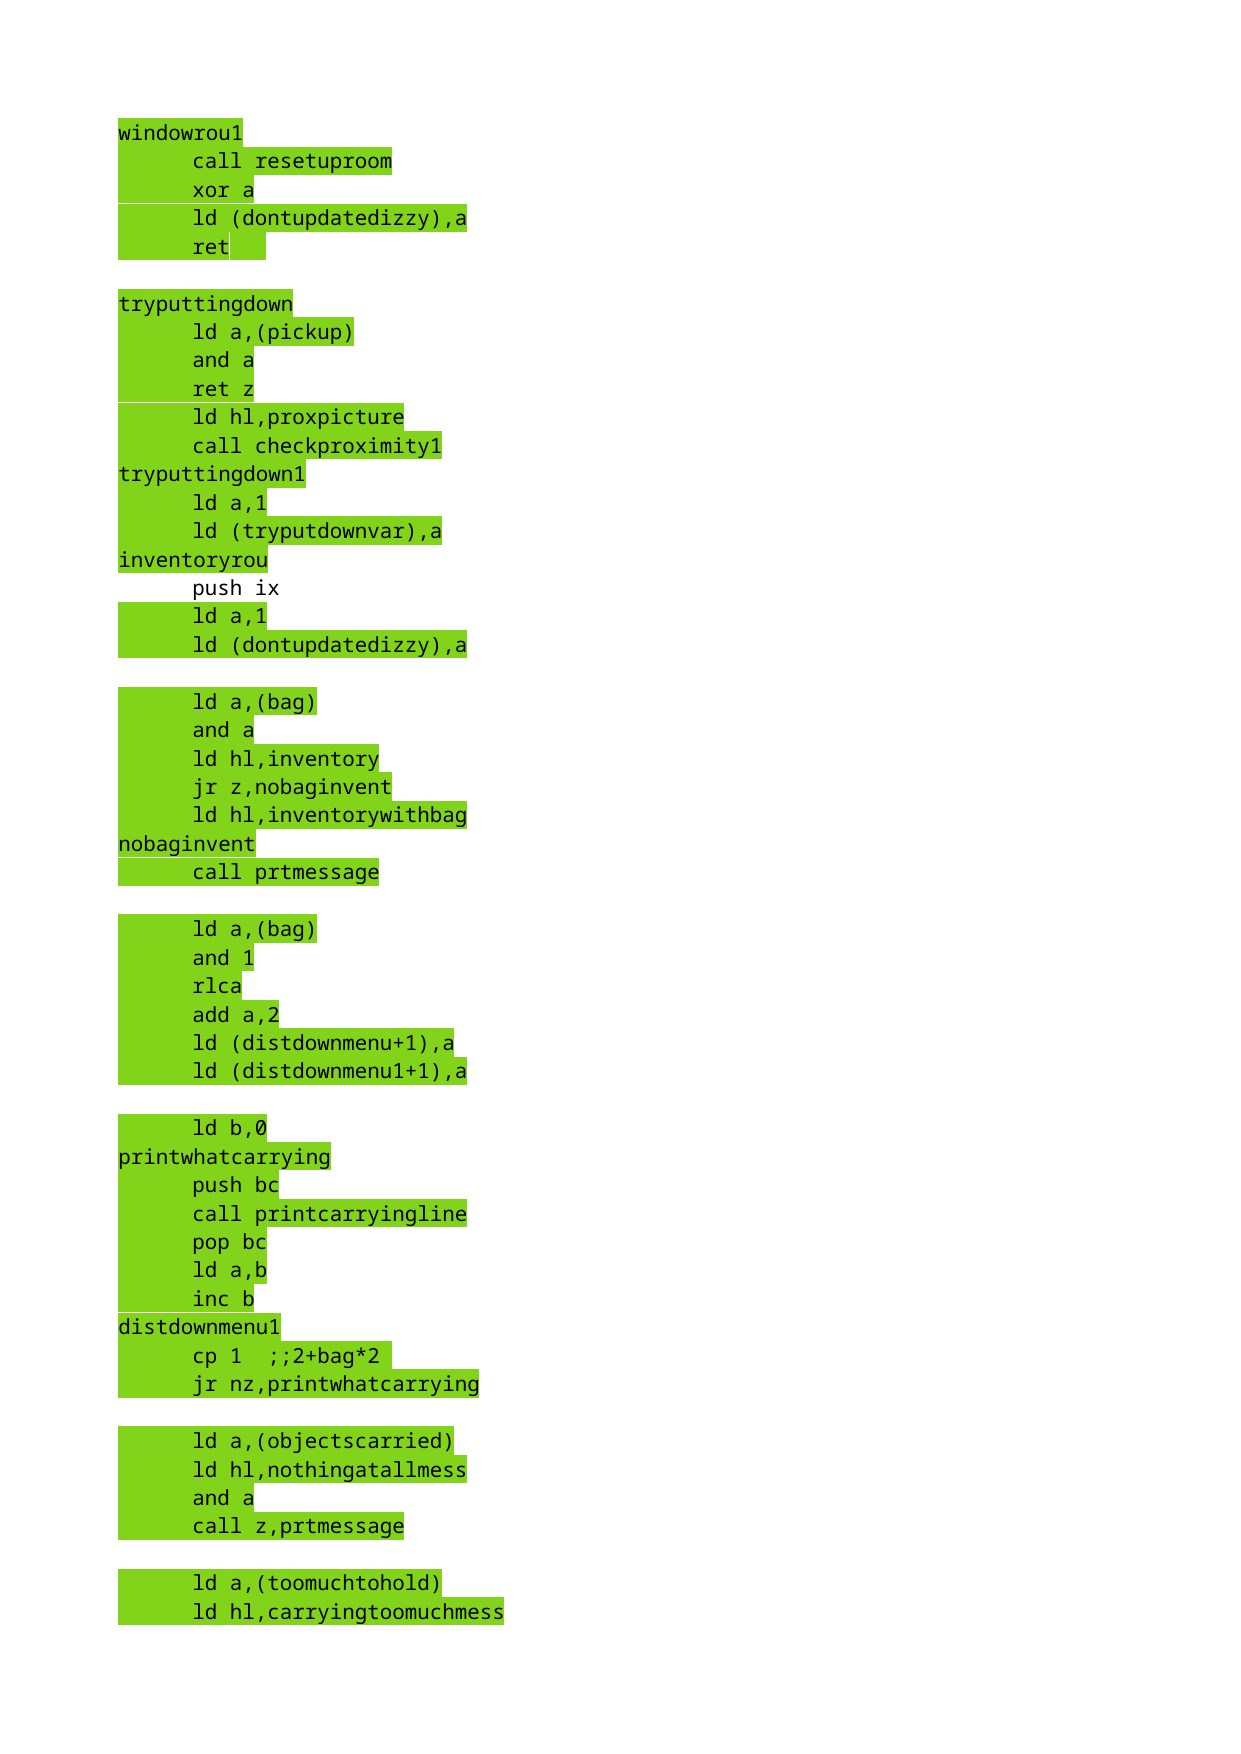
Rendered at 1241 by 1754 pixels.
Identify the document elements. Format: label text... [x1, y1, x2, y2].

text ld hl,proxpicture [118, 402, 1122, 431]
text cp 1 ;;2+bag*2 [118, 1341, 1122, 1369]
text and 1 [118, 943, 1122, 971]
text ld a,b [118, 1256, 1122, 1284]
text ld a,(objectscarried) [118, 1426, 1122, 1455]
text ld hl,carryingtoomuchmess [118, 1597, 1122, 1625]
text ld a,(toomuchtohold) [118, 1568, 1122, 1597]
text and a [118, 715, 1122, 744]
text call resetuproom [118, 147, 1122, 175]
text add a,2 [118, 1000, 1122, 1028]
text jr nz,printwhatcarrying [118, 1369, 1122, 1398]
text and a [118, 1483, 1122, 1512]
text ld hl,nothingatallmess [118, 1455, 1122, 1483]
text rlca [118, 971, 1122, 1000]
text ld a,1 [118, 488, 1122, 516]
text ld (tryputdownvar),a [118, 516, 1122, 545]
text xor a [118, 175, 1122, 203]
text call z,prtmessage [118, 1512, 1122, 1540]
text inventoryrou [118, 545, 1122, 573]
text and a [118, 346, 1122, 374]
text nobaginvent [118, 829, 1122, 857]
text ld hl,inventory [118, 744, 1122, 772]
text ld (dontupdatedizzy),a [118, 203, 1122, 232]
text inc b [118, 1284, 1122, 1312]
text ld a,1 [118, 602, 1122, 630]
text call prtmessage [118, 857, 1122, 886]
text ld a,(bag) [118, 687, 1122, 715]
text jr z,nobaginvent [118, 772, 1122, 801]
text printwhatcarrying [118, 1142, 1122, 1170]
text call checkproximity1 [118, 431, 1122, 459]
text windowrou1 [118, 118, 1122, 147]
text call printcarryingline [118, 1199, 1122, 1227]
text ld a,(bag) [118, 914, 1122, 943]
text push bc [118, 1170, 1122, 1199]
text ld (dontupdatedizzy),a [118, 630, 1122, 658]
text ld (distdownmenu+1),a [118, 1028, 1122, 1057]
text ld (distdownmenu1+1),a [118, 1057, 1122, 1085]
text tryputtingdown [118, 289, 1122, 317]
text ld a,(pickup) [118, 317, 1122, 346]
text pop bc [118, 1227, 1122, 1256]
text tryputtingdown1 [118, 459, 1122, 488]
text push ix [118, 573, 1122, 602]
text ret [118, 232, 1122, 260]
text ld b,0 [118, 1113, 1122, 1142]
text ld hl,inventorywithbag [118, 801, 1122, 829]
text ret z [118, 374, 1122, 402]
text distdownmenu1 [118, 1312, 1122, 1341]
